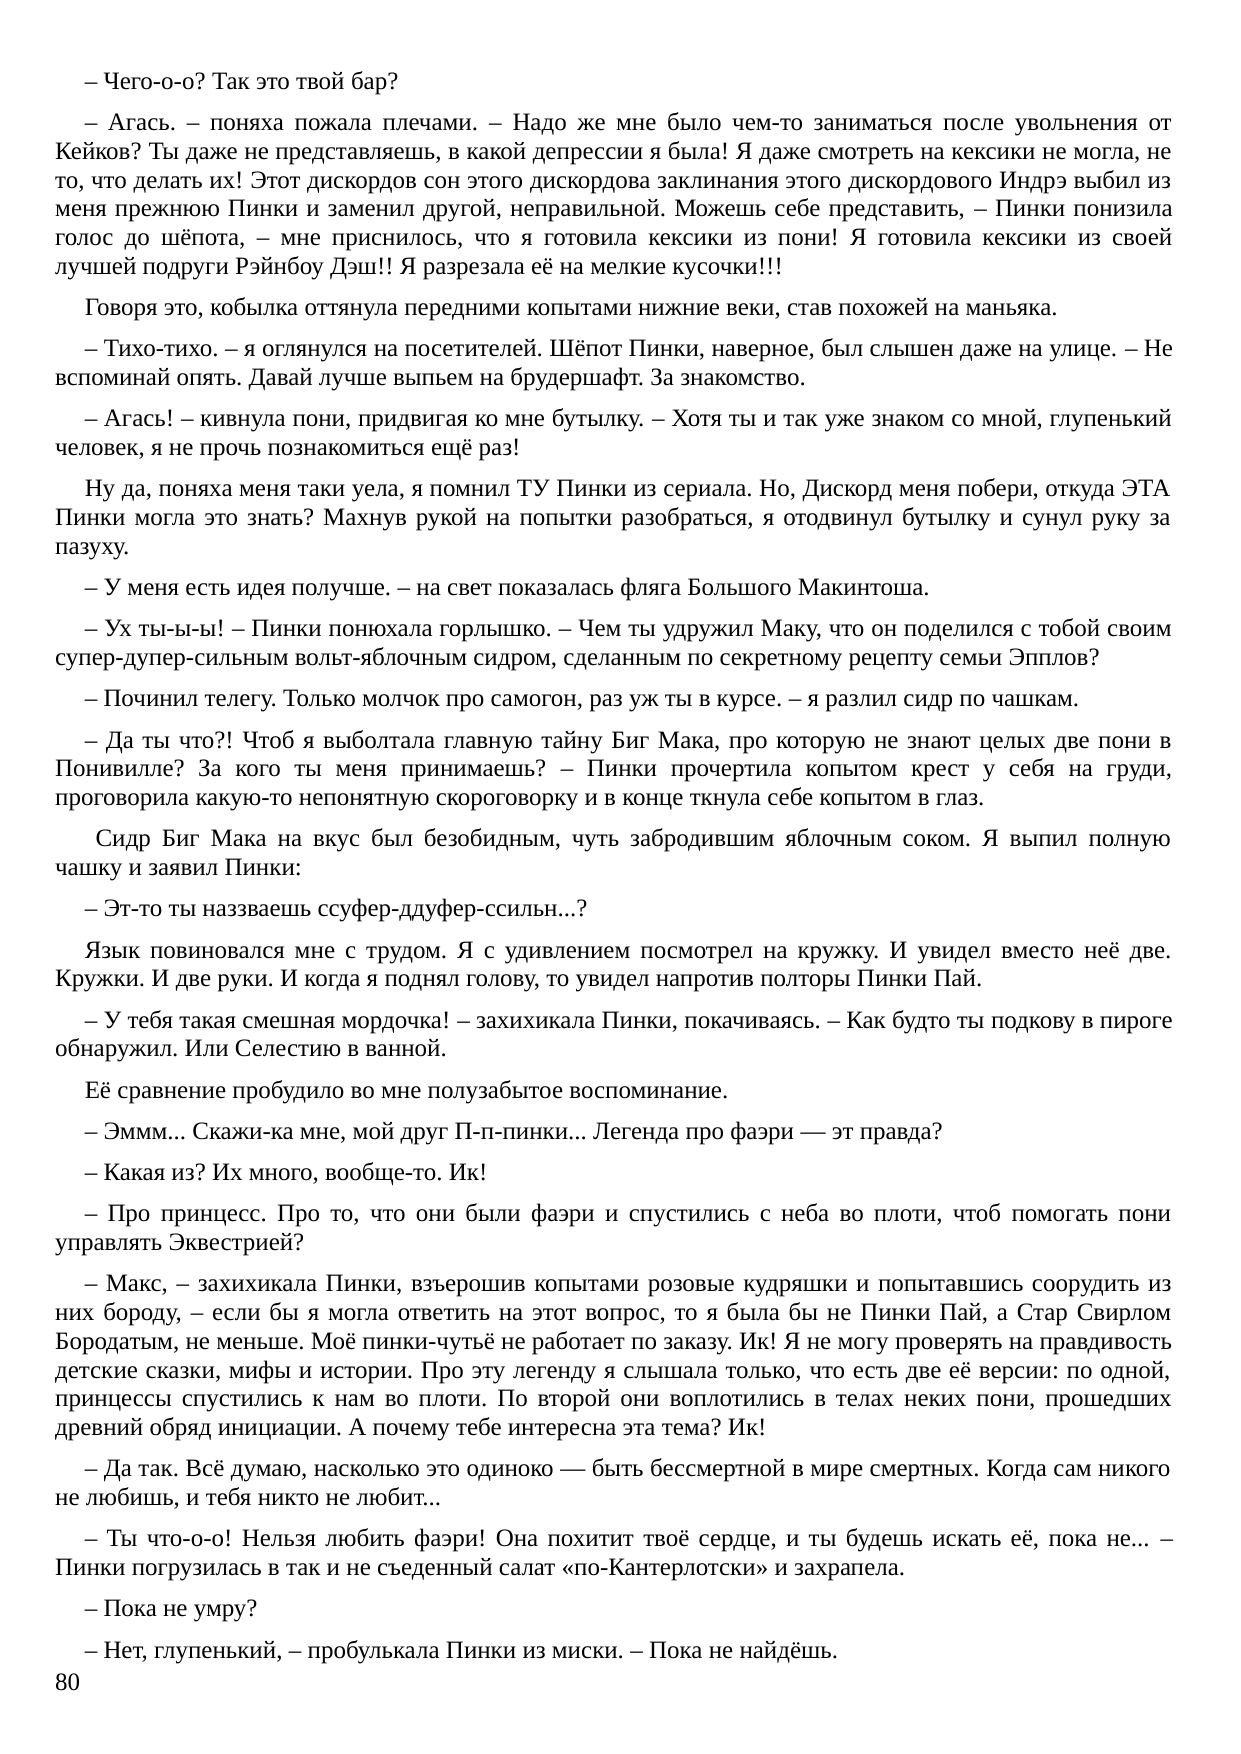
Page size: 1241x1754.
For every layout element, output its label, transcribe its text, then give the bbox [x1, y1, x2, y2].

text – Ух ты-ы-ы! – Пинки понюхала горлышко. – Чем ты удружил Маку, что он поделился с тобой своим супер-дупер-сильным вольт-яблочным сидром, сделанным по секретному рецепту семьи Эпплов? [55, 613, 1173, 671]
text – Про принцесс. Про то, что они были фаэри и спустились с неба во плоти, чтоб помогать пони управлять Эквестрией? [55, 1198, 1173, 1256]
text – Эт-то ты наззваешь ссуфер-ддуфер-ссильн...? [55, 893, 1173, 922]
text – Нет, глупенький, – пробулькала Пинки из миски. – Пока не найдёшь. [55, 1635, 1173, 1663]
text Язык повиновался мне с трудом. Я с удивлением посмотрел на кружку. И увидел вместо неё две. Кружки. И две руки. И когда я поднял голову, то увидел напротив полторы Пинки Пай. [55, 935, 1173, 992]
text – Эммм... Скажи-ка мне, мой друг П-п-пинки... Легенда про фаэри — эт правда? [55, 1116, 1173, 1145]
text – Починил телегу. Только молчок про самогон, раз уж ты в курсе. – я разлил сидр по чашкам. [55, 683, 1173, 712]
text – Пока не умру? [55, 1593, 1173, 1622]
text – У меня есть идея получше. – на свет показалась фляга Большого Макинтоша. [55, 572, 1173, 601]
text – Агась! – кивнула пони, придвигая ко мне бутылку. – Хотя ты и так уже знаком со мной, глупенький человек, я не прочь познакомиться ещё раз! [55, 403, 1173, 461]
text – Макс, – захихикала Пинки, взъерошив копытами розовые кудряшки и попытавшись соорудить из них бороду, – если бы я могла ответить на этот вопрос, то я была бы не Пинки Пай, а Стар Свирлом Бородатым, не меньше. Моё пинки-чутьё не работает по заказу. Ик! Я не могу проверять на правдивость детские сказки, мифы и истории. Про эту легенду я слышала только, что есть две её версии: по одной, принцессы спустились к нам во плоти. По второй они воплотились в телах неких пони, прошедших древний обряд инициации. А почему тебе интересна эта тема? Ик! [55, 1268, 1173, 1441]
text Её сравнение пробудило во мне полузабытое воспоминание. [55, 1075, 1173, 1103]
text – Тихо-тихо. – я оглянулся на посетителей. Шёпот Пинки, наверное, был слышен даже на улице. – Не вспоминай опять. Давай лучше выпьем на брудершафт. За знакомство. [55, 333, 1173, 391]
text – Да ты что?! Чтоб я выболтала главную тайну Биг Мака, про которую не знают целых две пони в Понивилле? За кого ты меня принимаешь? – Пинки прочертила копытом крест у себя на груди, проговорила какую-то непонятную скороговорку и в конце ткнула себе копытом в глаз. [55, 725, 1173, 811]
text – Ты что-о-о! Нельзя любить фаэри! Она похитит твоё сердце, и ты будешь искать её, пока не... – Пинки погрузилась в так и не съеденный салат «по-Кантерлотски» и захрапела. [55, 1523, 1173, 1581]
text – Какая из? Их много, вообще-то. Ик! [55, 1157, 1173, 1186]
text – У тебя такая смешная мордочка! – захихикала Пинки, покачиваясь. – Как будто ты подкову в пироге обнаружил. Или Селестию в ванной. [55, 1005, 1173, 1062]
text – Агась. – поняха пожала плечами. – Надо же мне было чем-то заниматься после увольнения от Кейков? Ты даже не представляешь, в какой депрессии я была! Я даже смотреть на кексики не могла, не то, что делать их! Этот дискордов сон этого дискордова заклинания этого дискордового Индрэ выбил из меня прежнюю Пинки и заменил другой, неправильной. Можешь себе представить, – Пинки понизила голос до шёпота, – мне приснилось, что я готовила кексики из пони! Я готовила кексики из своей лучшей подруги Рэйнбоу Дэш!! Я разрезала её на мелкие кусочки!!! [55, 107, 1173, 280]
text – Да так. Всё думаю, насколько это одиноко — быть бессмертной в мире смертных. Когда сам никого не любишь, и тебя никто не любит... [55, 1453, 1173, 1511]
text Сидр Биг Мака на вкус был безобидным, чуть забродившим яблочным соком. Я выпил полную чашку и заявил Пинки: [55, 823, 1173, 881]
text – Чего-о-о? Так это твой бар? [55, 66, 1173, 95]
text Говоря это, кобылка оттянула передними копытами нижние веки, став похожей на маньяка. [55, 292, 1173, 321]
text Ну да, поняха меня таки уела, я помнил ТУ Пинки из сериала. Но, Дискорд меня побери, откуда ЭТА Пинки могла это знать? Махнув рукой на попытки разобраться, я отодвинул бутылку и сунул руку за пазуху. [55, 473, 1173, 560]
